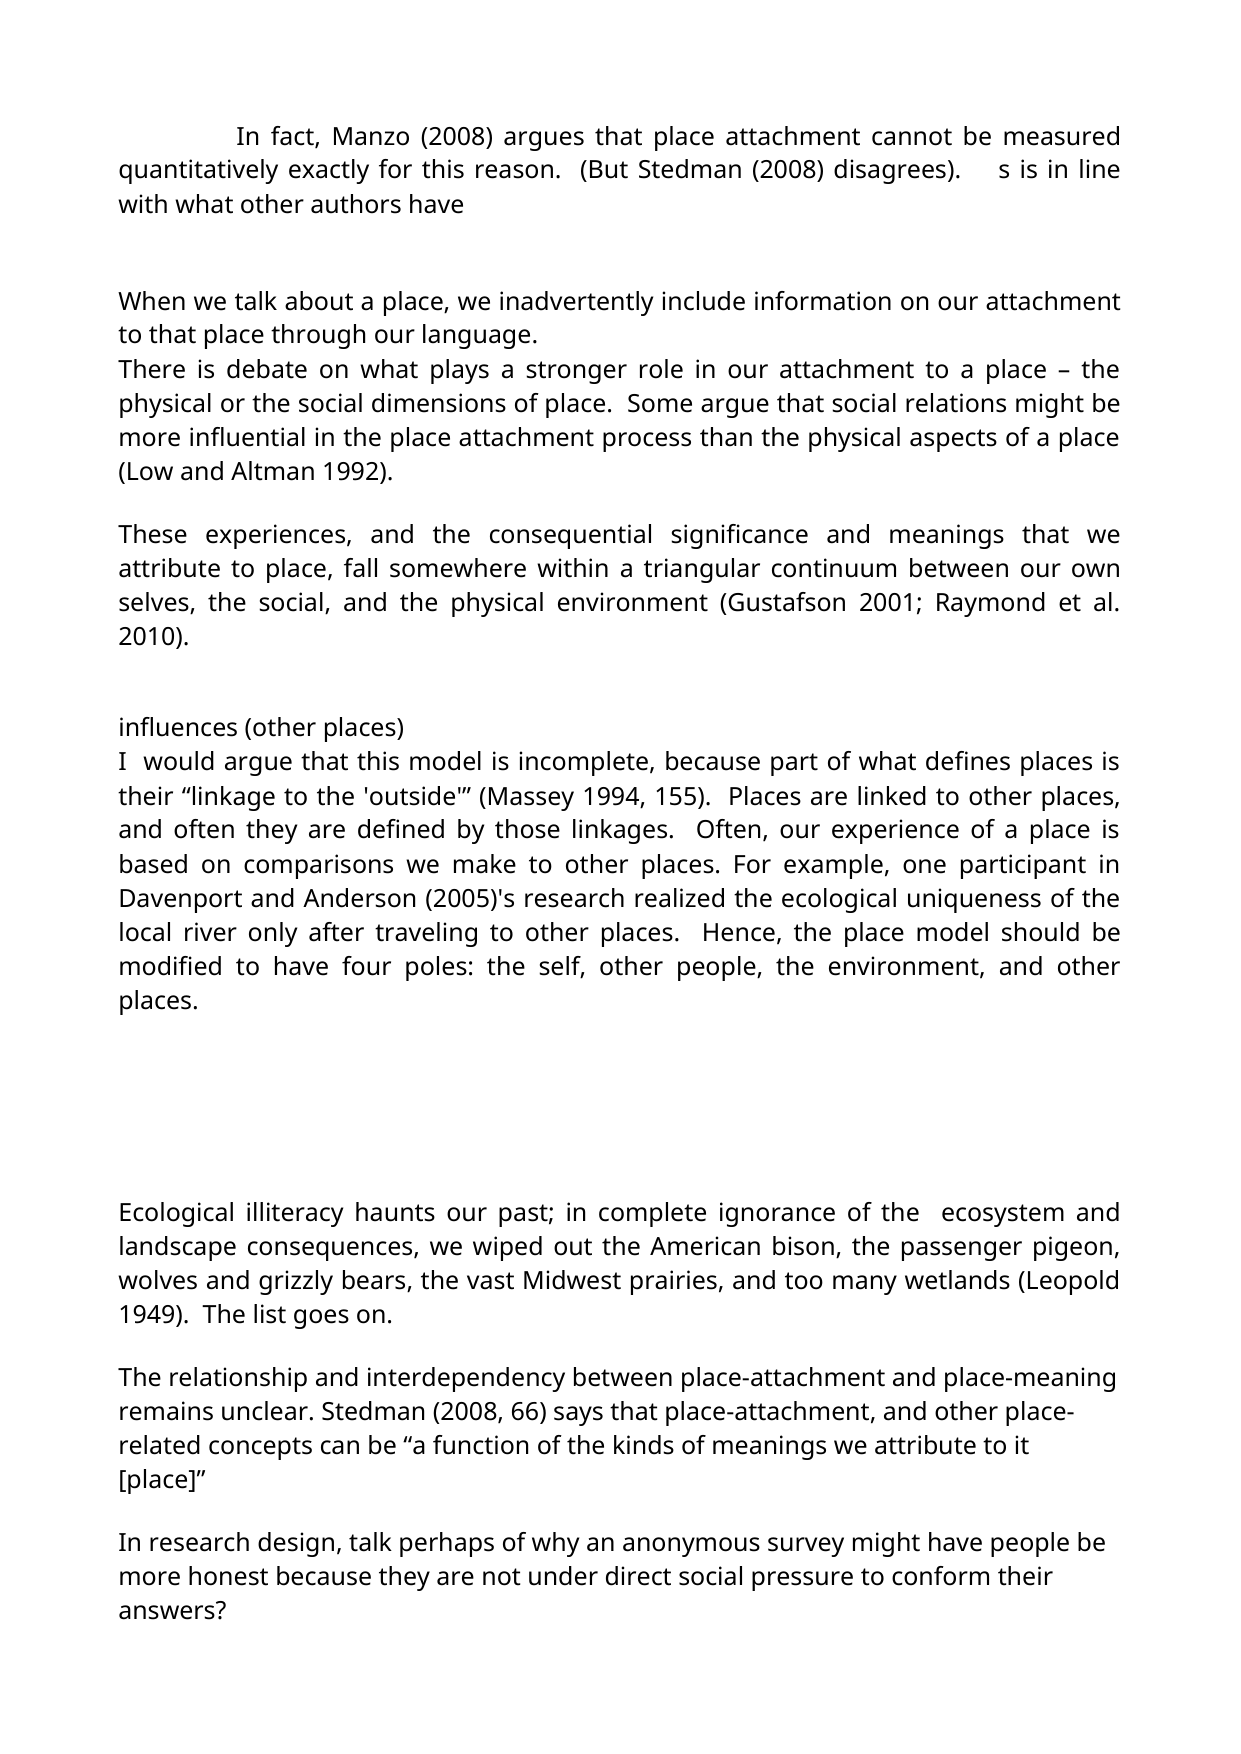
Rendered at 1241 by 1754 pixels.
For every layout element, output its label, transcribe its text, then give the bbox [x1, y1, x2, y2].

text There is debate on what plays a stronger role in our attachment to a place – the physical or the social dimensions of place. Some argue that social relations might be more influential in the place attachment process than the physical aspects of a place (Low and Altman 1992). [118, 351, 1122, 487]
text When we talk about a place, we inadvertently include information on our attachment to that place through our language. [118, 283, 1122, 351]
text In fact, Manzo (2008) argues that place attachment cannot be measured quantitatively exactly for this reason. (But Stedman (2008) disagrees). s is in line with what other authors have [118, 118, 1122, 220]
text In research design, talk perhaps of why an anonymous survey might have people be more honest because they are not under direct social pressure to conform their answers? [118, 1524, 1122, 1627]
text I would argue that this model is incomplete, because part of what defines places is their “linkage to the 'outside'” (Massey 1994, 155). Places are linked to other places, and often they are defined by those linkages. Often, our experience of a place is based on comparisons we make to other places. For example, one participant in Davenport and Anderson (2005)'s research realized the ecological uniqueness of the local river only after traveling to other places. Hence, the place model should be modified to have four poles: the self, other people, the environment, and other places. [118, 744, 1122, 1017]
text Ecological illiteracy haunts our past; in complete ignorance of the ecosystem and landscape consequences, we wiped out the American bison, the passenger pigeon, wolves and grizzly bears, the vast Midwest prairies, and too many wetlands (Leopold 1949). The list goes on. [118, 1194, 1122, 1331]
text influences (other places) [118, 710, 1122, 744]
text These experiences, and the consequential significance and meanings that we attribute to place, fall somewhere within a triangular continuum between our own selves, the social, and the physical environment (Gustafson 2001; Raymond et al. 2010). [118, 516, 1122, 652]
text The relationship and interdependency between place-attachment and place-meaning remains unclear. Stedman (2008, 66) says that place-attachment, and other place-related concepts can be “a function of the kinds of meanings we attribute to it [place]” [118, 1359, 1122, 1496]
